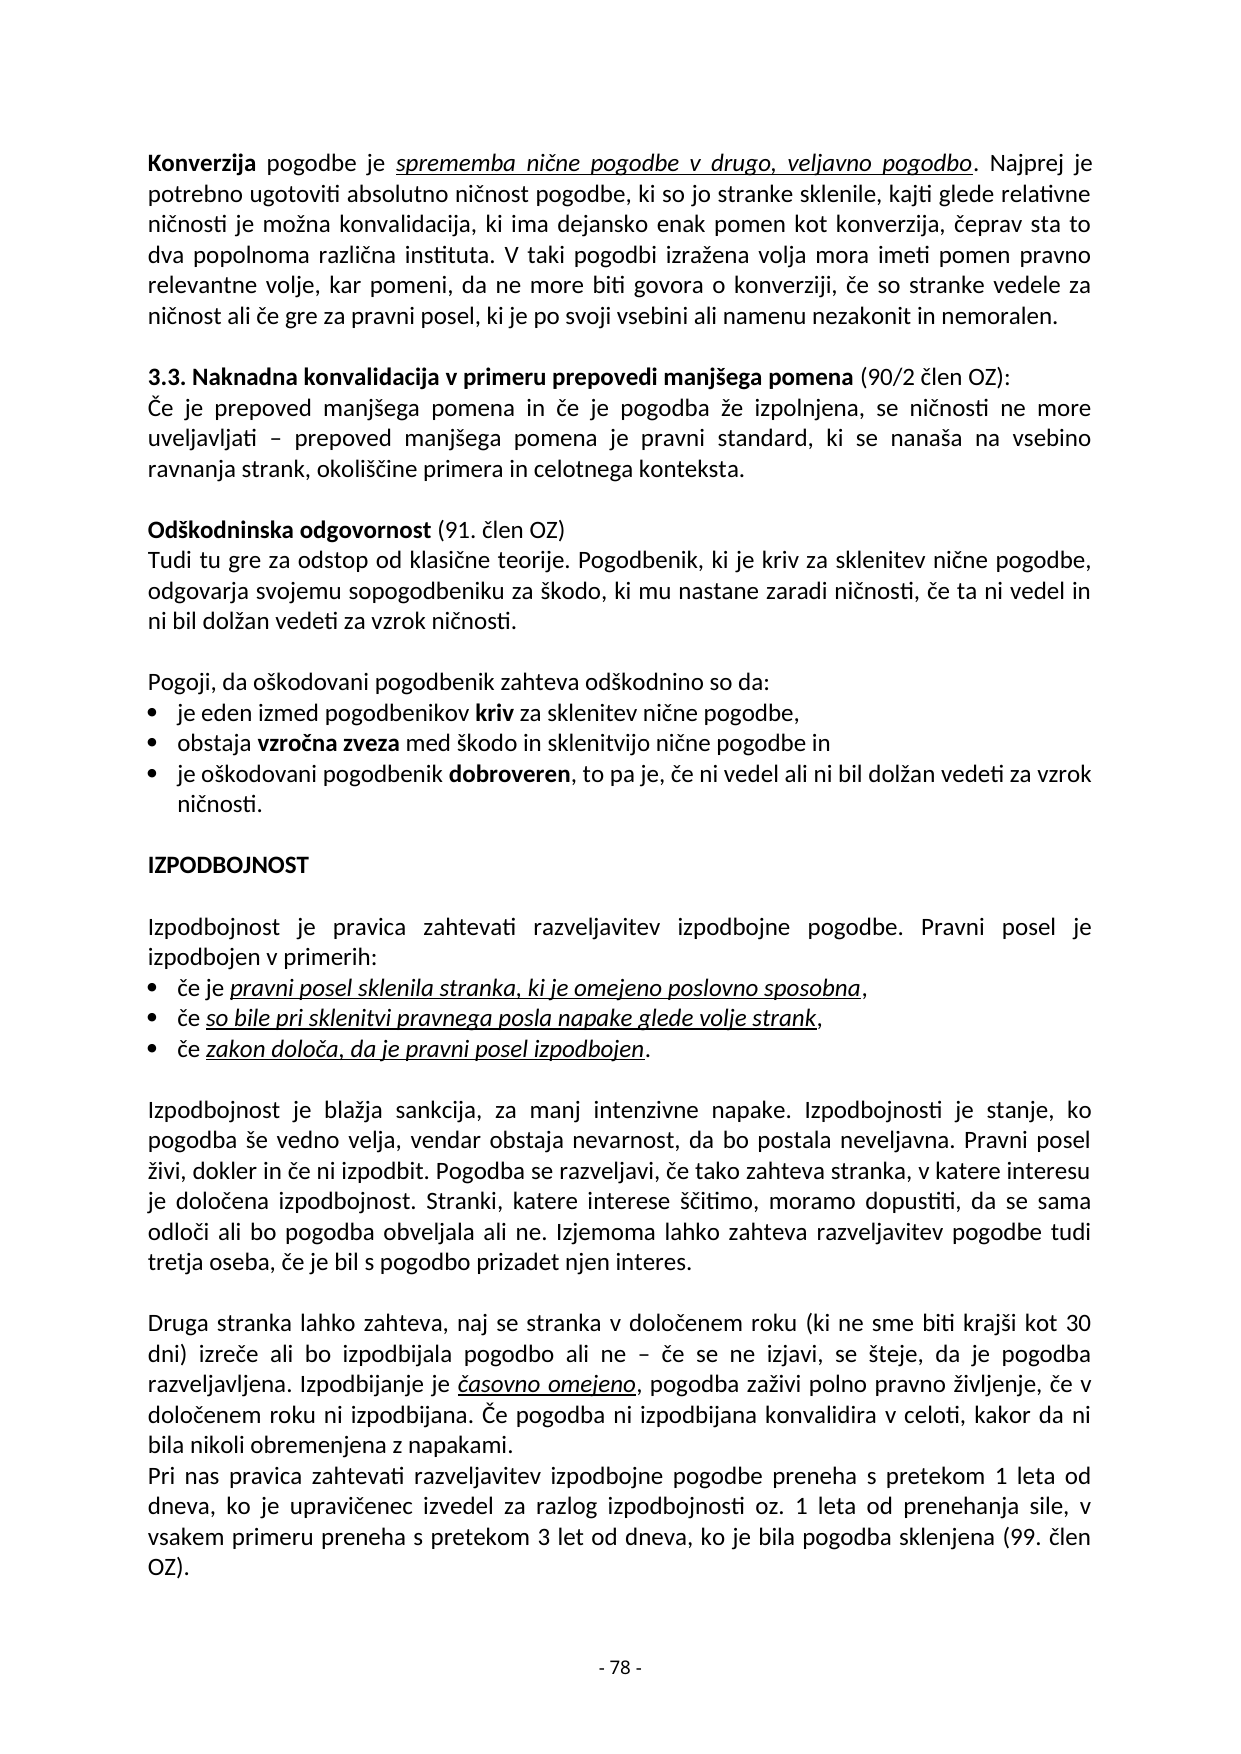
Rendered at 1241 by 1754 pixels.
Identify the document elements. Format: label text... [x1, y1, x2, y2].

text Pri nas pravica zahtevati razveljavitev izpodbojne pogodbe preneha s pretekom 1 leta od dneva, ko je upravičenec izvedel za razlog izpodbojnosti oz. 1 leta od prenehanja sile, v vsakem primeru preneha s pretekom 3 let od dneva, ko je bila pogodba sklenjena (99. člen OZ). [148, 1460, 1093, 1582]
list če so bile pri sklenitvi pravnega posla napake glede volje strank, [148, 1002, 1093, 1033]
text Izpodbojnost je blažja sankcija, za manj intenzivne napake. Izpodbojnosti je stanje, ko pogodba še vedno velja, vendar obstaja nevarnost, da bo postala neveljavna. Pravni posel živi, dokler in če ni izpodbit. Pogodba se razveljavi, če tako zahteva stranka, v katere interesu je določena izpodbojnost. Stranki, katere interese ščitimo, moramo dopustiti, da se sama odloči ali bo pogodba obveljala ali ne. Izjemoma lahko zahteva razveljavitev pogodbe tudi tretja oseba, če je bil s pogodbo prizadet njen interes. [148, 1094, 1093, 1277]
text Konverzija pogodbe je sprememba nične pogodbe v drugo, veljavno pogodbo. Najprej je potrebno ugotoviti absolutno ničnost pogodbe, ki so jo stranke sklenile, kajti glede relativne ničnosti je možna konvalidacija, ki ima dejansko enak pomen kot konverzija, čeprav sta to dva popolnoma različna instituta. V taki pogodbi izražena volja mora imeti pomen pravno relevantne volje, kar pomeni, da ne more biti govora o konverziji, če so stranke vedele za ničnost ali če gre za pravni posel, ki je po svoji vsebini ali namenu nezakonit in nemoralen. [148, 148, 1093, 331]
list obstaja vzročna zveza med škodo in sklenitvijo nične pogodbe in [148, 727, 1093, 758]
list če je pravni posel sklenila stranka, ki je omejeno poslovno sposobna, [148, 972, 1093, 1002]
list je eden izmed pogodbenikov kriv za sklenitev nične pogodbe, [148, 697, 1093, 727]
list če zakon določa, da je pravni posel izpodbojen. [148, 1033, 1093, 1063]
text Tudi tu gre za odstop od klasične teorije. Pogodbenik, ki je kriv za sklenitev nične pogodbe, odgovarja svojemu sopogodbeniku za škodo, ki mu nastane zaradi ničnosti, če ta ni vedel in ni bil dolžan vedeti za vzrok ničnosti. [148, 544, 1093, 636]
text Druga stranka lahko zahteva, naj se stranka v določenem roku (ki ne sme biti krajši kot 30 dni) izreče ali bo izpodbijala pogodbo ali ne – če se ne izjavi, se šteje, da je pogodba razveljavljena. Izpodbijanje je časovno omejeno, pogodba zaživi polno pravno življenje, če v določenem roku ni izpodbijana. Če pogodba ni izpodbijana konvalidira v celoti, kakor da ni bila nikoli obremenjena z napakami. [148, 1307, 1093, 1460]
text 3.3. Naknadna konvalidacija v primeru prepovedi manjšega pomena (90/2 člen OZ): [148, 361, 1093, 392]
text Pogoji, da oškodovani pogodbenik zahteva odškodnino so da: [148, 666, 1093, 697]
text Odškodninska odgovornost (91. člen OZ) [148, 514, 1093, 544]
list je oškodovani pogodbenik dobroveren, to pa je, če ni vedel ali ni bil dolžan vedeti za vzrok ničnosti. [148, 758, 1093, 819]
text Če je prepoved manjšega pomena in če je pogodba že izpolnjena, se ničnosti ne more uveljavljati – prepoved manjšega pomena je pravni standard, ki se nanaša na vsebino ravnanja strank, okoliščine primera in celotnega konteksta. [148, 392, 1093, 483]
text IZPODBOJNOST [148, 849, 1093, 880]
text Izpodbojnost je pravica zahtevati razveljavitev izpodbojne pogodbe. Pravni posel je izpodbojen v primerih: [148, 911, 1093, 972]
